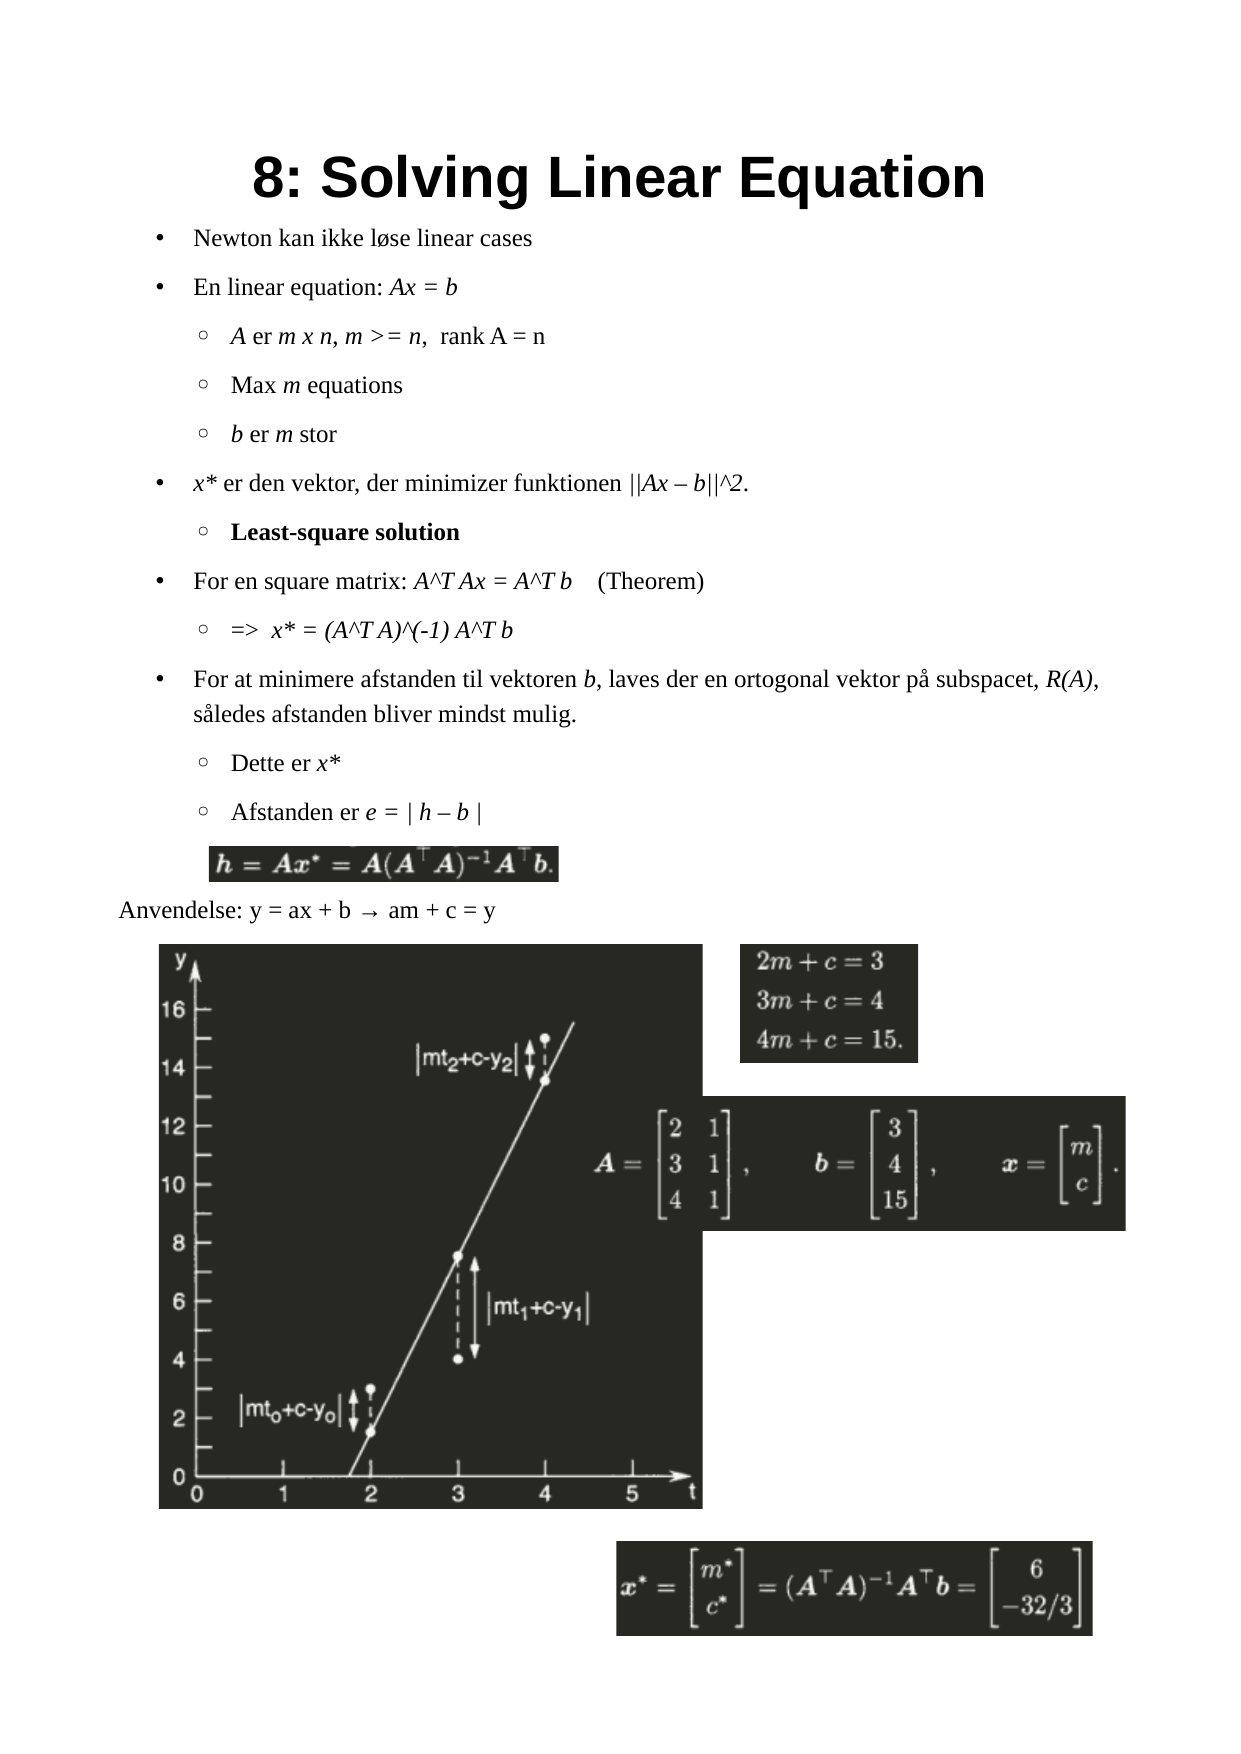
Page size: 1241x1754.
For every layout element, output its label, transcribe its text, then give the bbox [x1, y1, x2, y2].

list A er m x n, m >= n, rank A = n [193, 321, 1122, 349]
list Afstanden er e = | h – b | [193, 797, 1122, 826]
list => x* = (A^T A)^(-1) A^T b [193, 615, 1122, 644]
list Least-square solution [193, 517, 1122, 546]
list x* er den vektor, der minimizer funktionen ||Ax – b||^2. [156, 468, 1122, 497]
list Dette er x* [193, 748, 1122, 777]
picture [158, 944, 1126, 1509]
picture [208, 846, 559, 882]
list Newton kan ikke løse linear cases [156, 223, 1122, 251]
picture [616, 1541, 1093, 1636]
picture [740, 944, 919, 1063]
title 8: Solving Linear Equation [118, 143, 1122, 210]
text Anvendelse: y = ax + b → am + c = y [118, 895, 1122, 924]
list For en square matrix: A^T Ax = A^T b (Theorem) [156, 566, 1122, 595]
list En linear equation: Ax = b [156, 272, 1122, 301]
list Max m equations [193, 370, 1122, 399]
list For at minimere afstanden til vektoren b, laves der en ortogonal vektor på subspacet, R(A), således afstanden bliver mindst mulig. [156, 664, 1122, 727]
list b er m stor [193, 419, 1122, 448]
